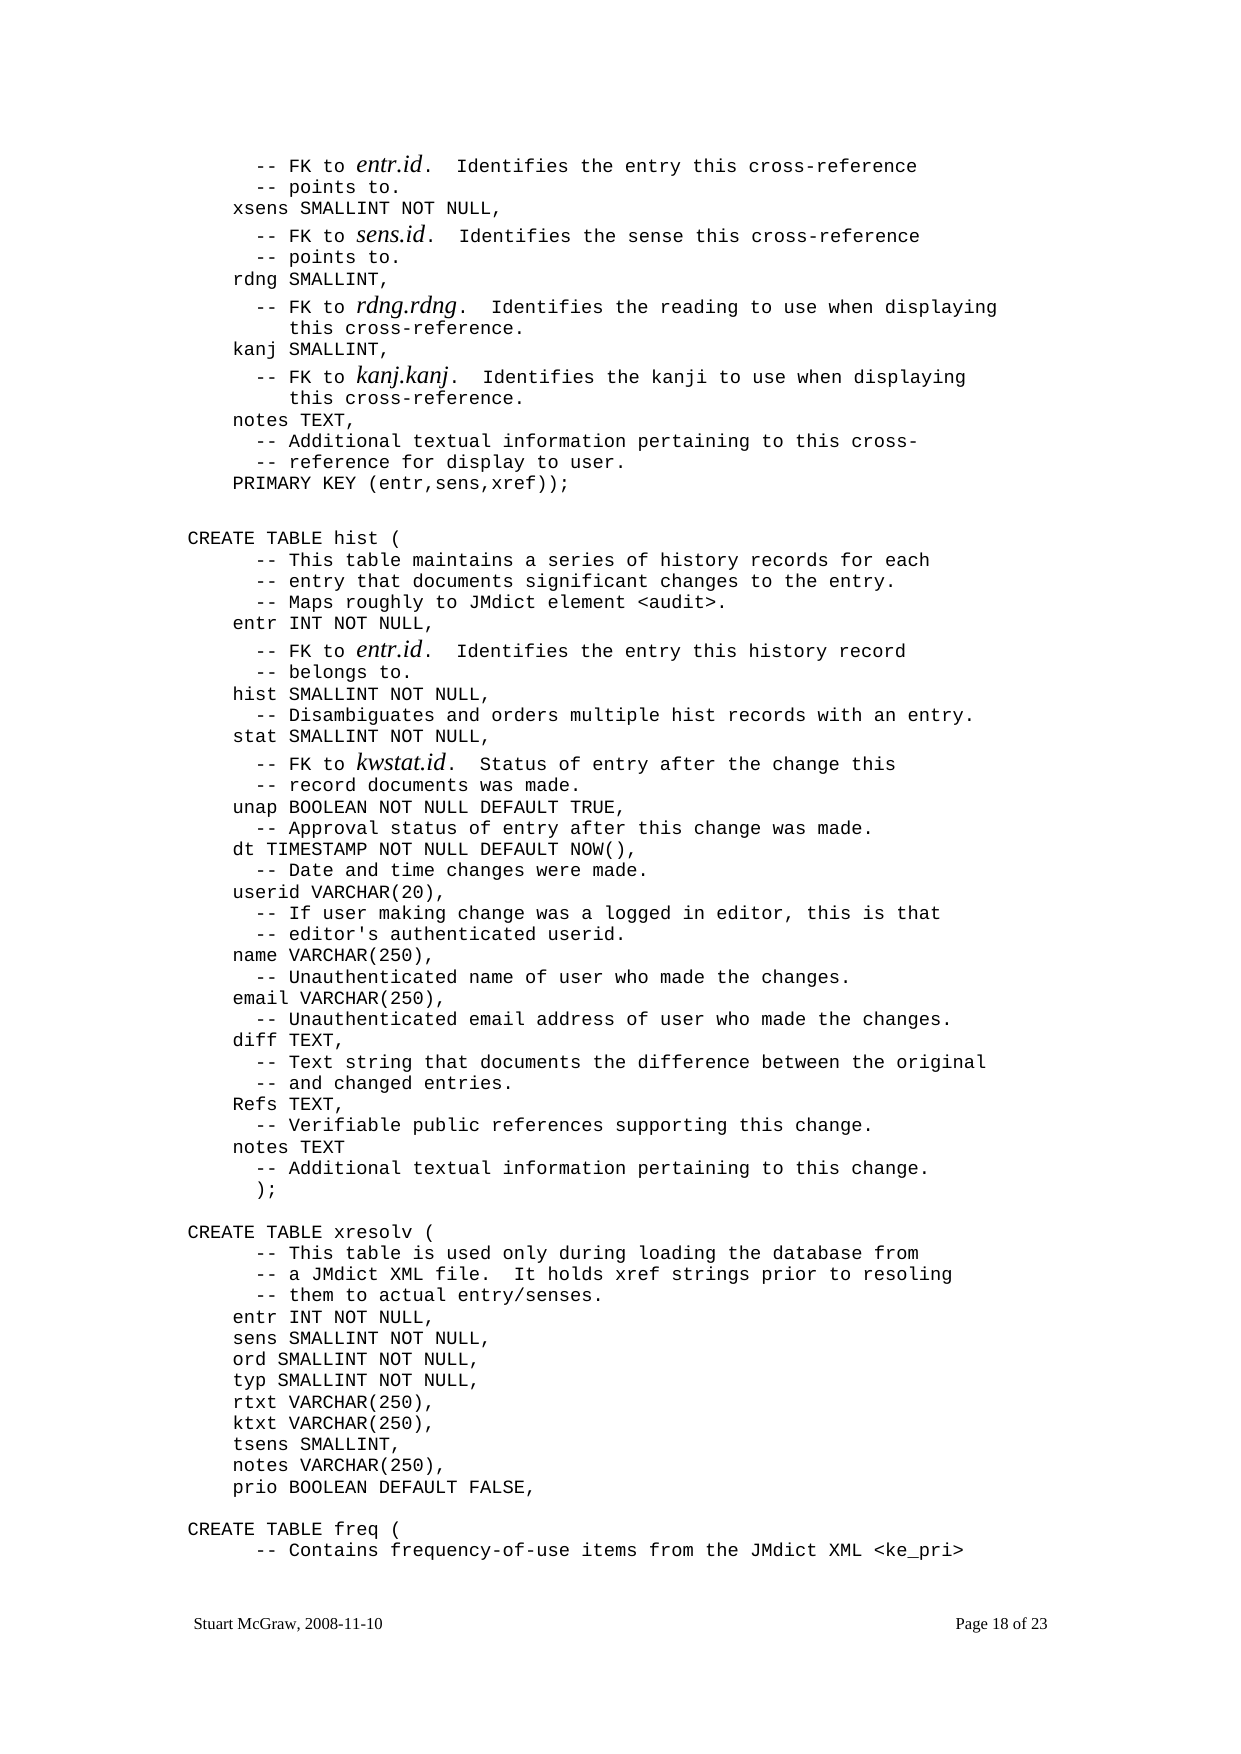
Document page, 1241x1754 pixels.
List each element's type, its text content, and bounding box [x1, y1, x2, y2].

text CREATE TABLE hist ( -- This table maintains a series of history records for each -- entry that documents significant changes to the entry. -- Maps roughly to JMdict element <audit>. entr INT NOT NULL, -- FK to entr.id. Identifies the entry this history record -- belongs to. hist SMALLINT NOT NULL, -- Disambiguates and orders multiple hist records with an entry. stat SMALLINT NOT NULL, -- FK to kwstat.id. Status of entry after the change this -- record documents was made. unap BOOLEAN NOT NULL DEFAULT TRUE, -- Approval status of entry after this change was made. dt TIMESTAMP NOT NULL DEFAULT NOW(), -- Date and time changes were made. userid VARCHAR(20), -- If user making change was a logged in editor, this is that -- editor's authenticated userid. name VARCHAR(250), -- Unauthenticated name of user who made the changes. email VARCHAR(250), -- Unauthenticated email address of user who made the changes. diff TEXT, -- Text string that documents the difference between the original -- and changed entries. Refs TEXT, -- Verifiable public references supporting this change. notes TEXT -- Additional textual information pertaining to this change. ); CREATE TABLE xresolv ( -- This table is used only during loading the database from -- a JMdict XML file. It holds xref strings prior to resoling -- them to actual entry/senses. entr INT NOT NULL, sens SMALLINT NOT NULL, ord SMALLINT NOT NULL, typ SMALLINT NOT NULL, rtxt VARCHAR(250), ktxt VARCHAR(250), tsens SMALLINT, notes VARCHAR(250), prio BOOLEAN DEFAULT FALSE, CREATE TABLE freq ( -- Contains frequency-of-use items from the JMdict XML <ke_pri> [187, 508, 1053, 1562]
text -- FK to entr.id. Identifies the entry this cross-reference -- points to. xsens SMALLINT NOT NULL, -- FK to sens.id. Identifies the sense this cross-reference -- points to. rdng SMALLINT, -- FK to rdng.rdng. Identifies the reading to use when displaying this cross-reference. kanj SMALLINT, -- FK to kanj.kanj. Identifies the kanji to use when displaying this cross-reference. notes TEXT, -- Additional textual information pertaining to this cross- -- reference for display to user. PRIMARY KEY (entr,sens,xref)); [187, 150, 1053, 495]
